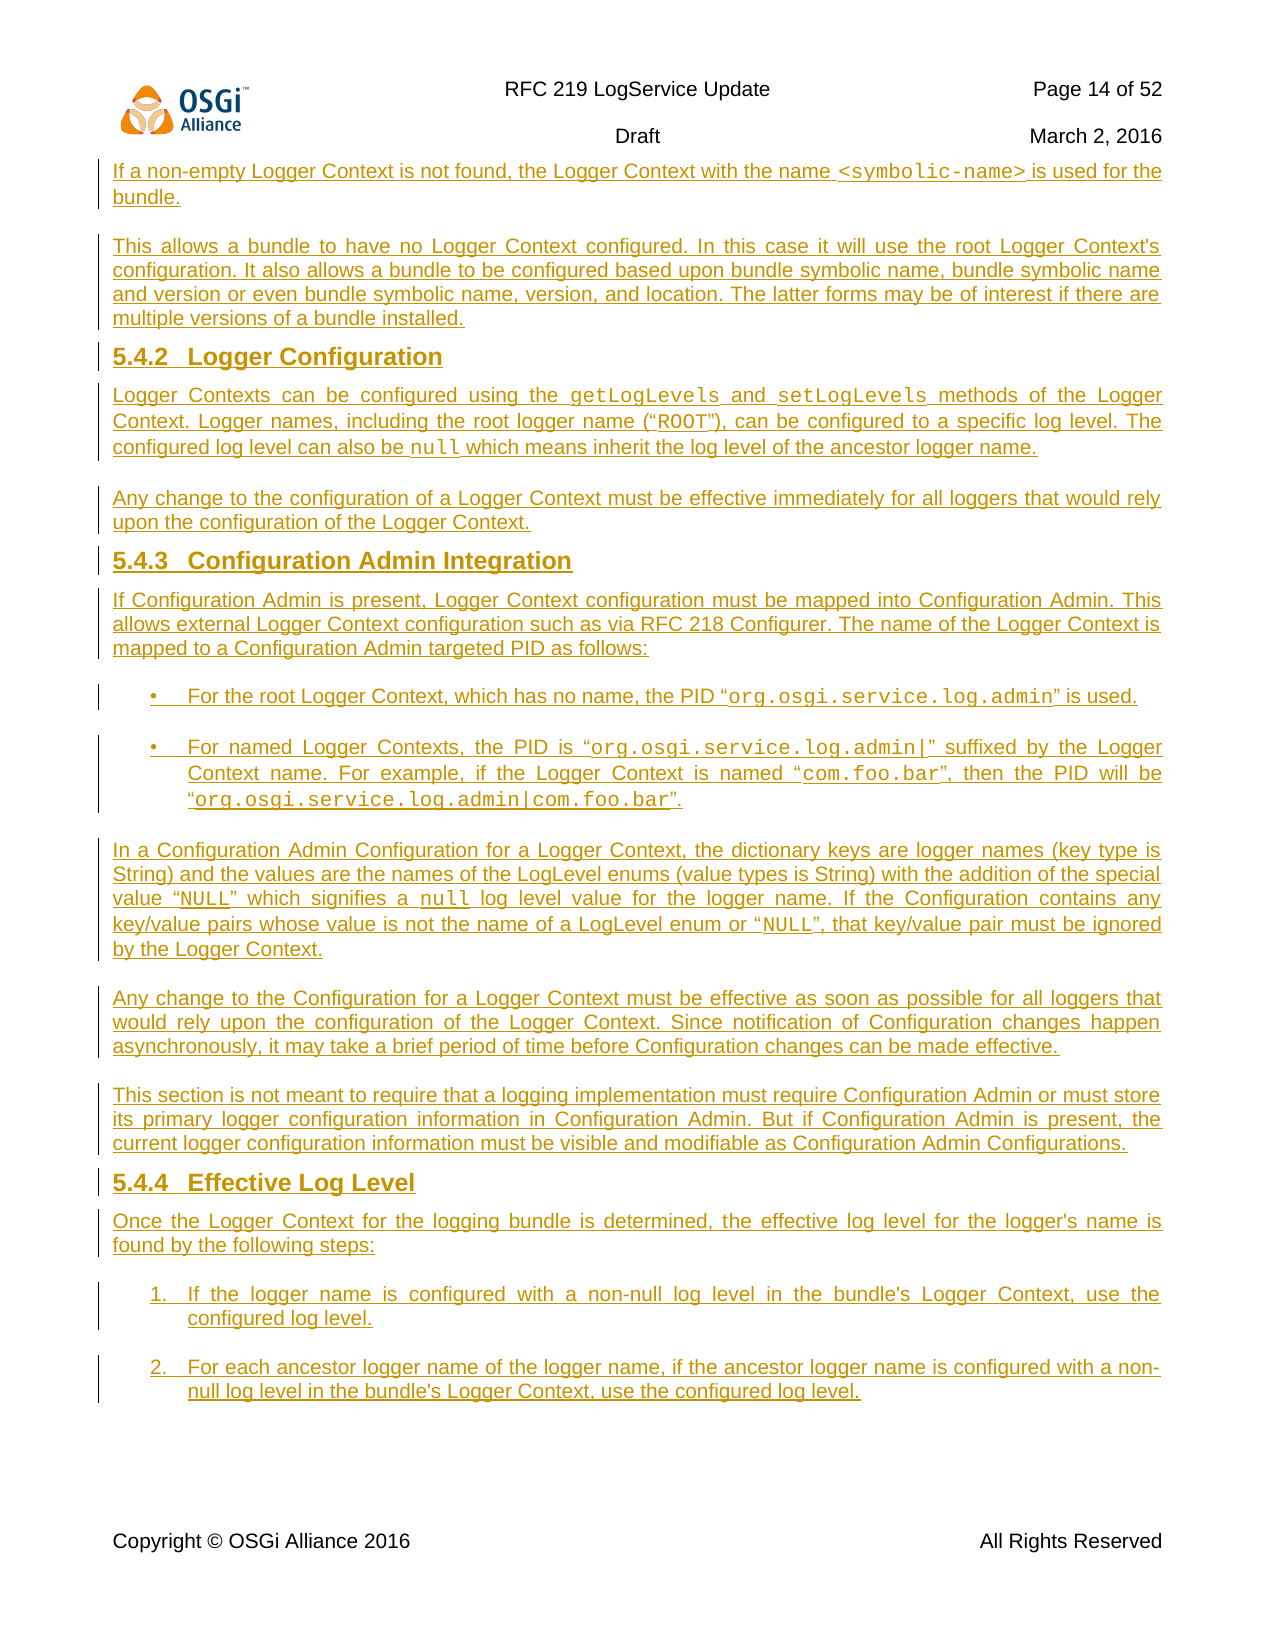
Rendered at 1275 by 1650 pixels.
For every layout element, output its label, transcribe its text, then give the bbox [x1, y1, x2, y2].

text allows external Logger Context configuration such as via RFC 218 Configurer. The name of the Logger Context is mapped to a Configuration Admin targeted PID as follows: [112, 609, 1162, 659]
text current logger configuration information must be visible and modifiable as Configuration Admin Configurations. [112, 1129, 1162, 1155]
text This allows a bundle to have no Logger Context configured. In this case it will use the root Logger Context's configuration. It also allows a bundle to be configured based upon bundle symbolic name, bundle symbolic name [112, 234, 1162, 279]
text Any change to the Configuration for a Logger Context must be effective as soon as possible for all loggers that [112, 986, 1162, 1007]
text This section is not meant to require that a logging implementation must require Configuration Admin or must store its primary logger configuration information in Configuration Admin. But if Configuration Admin is present, the [112, 1083, 1162, 1128]
text upon the configuration of the Logger Context. [112, 508, 1162, 534]
text Logger Contexts can be configured using the getLogLevels and setLogLevels methods of the Logger Context. Logger names, including the root logger name (“ROOT”), can be configured to a specific log level. The configured log level can also be null which means inherit the log level of the ancestor logger name. [112, 383, 1162, 461]
text key/value pairs whose value is not the name of a LogLevel enum or “NULL”, that key/value pair must be ignored by the Logger Context. [112, 908, 1162, 961]
list If the logger name is configured with a non-null log level in the bundle's Logger Context, use the configured log level. [150, 1282, 1162, 1329]
text Once the Logger Context for the logging bundle is determined, the effective log level for the logger's name is [112, 1209, 1162, 1230]
list For named Logger Contexts, the PID is “org.osgi.service.log.admin|” suffixed by the Logger Context name. For example, if the Logger Context is named “com.foo.bar”, then the PID will be “org.osgi.service.log.admin|com.foo.bar”. [150, 735, 1162, 813]
subtitle Configuration Admin Integration [112, 546, 1162, 575]
subtitle Logger Configuration [112, 342, 1162, 371]
list For each ancestor logger name of the logger name, if the ancestor logger name is configured with a non-null log level in the bundle's Logger Context, use the configured log level. [150, 1354, 1162, 1402]
subtitle Effective Log Level [112, 1167, 1162, 1196]
text String) and the values are the names of the LogLevel enums (value types is String) with the addition of the special value “NULL” which signifies a null log level value for the logger name. If the Configuration contains any [112, 860, 1162, 907]
text and version or even bundle symbolic name, version, and location. The latter forms may be of interest if there are multiple versions of a bundle installed. [112, 280, 1162, 329]
text Any change to the configuration of a Logger Context must be effective immediately for all loggers that would rely [112, 486, 1162, 507]
text In a Configuration Admin Configuration for a Logger Context, the dictionary keys are logger names (key type is [112, 838, 1162, 859]
picture [113, 78, 257, 142]
text If a non-empty Logger Context is not found, the Logger Context with the name <symbolic-name> is used for the bundle. [112, 159, 1162, 209]
list For the root Logger Context, which has no name, the PID “org.osgi.service.log.admin” is used. [150, 684, 1162, 710]
text would rely upon the configuration of the Logger Context. Since notification of Configuration changes happen asynchronously, it may take a brief period of time before Configuration changes can be made effective. [112, 1008, 1162, 1058]
text found by the following steps: [112, 1231, 1162, 1257]
text If Configuration Admin is present, Logger Context configuration must be mapped into Configuration Admin. This [112, 587, 1162, 608]
